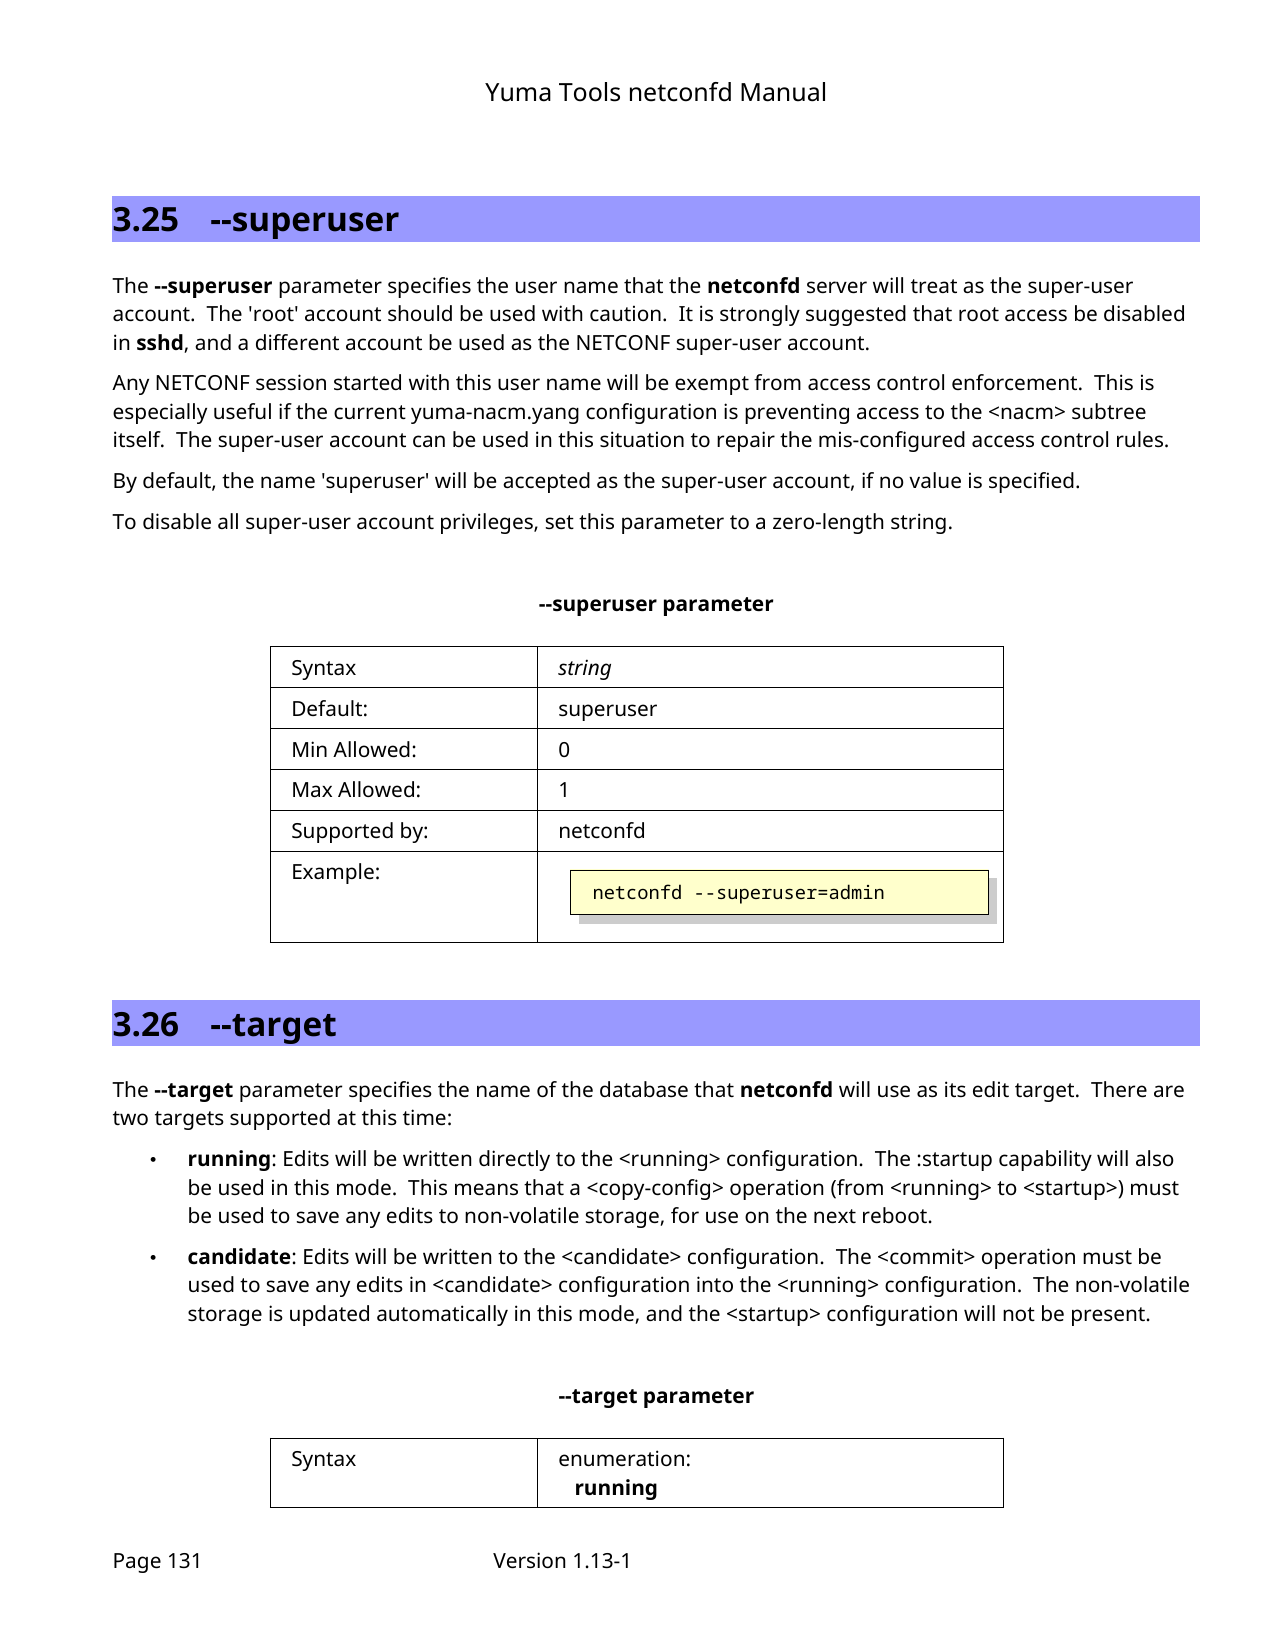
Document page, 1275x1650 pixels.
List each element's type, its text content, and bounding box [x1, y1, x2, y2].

table_header enumeration: running [538, 1439, 1003, 1507]
text By default, the name 'superuser' will be accepted as the super-user account, if no value is specified. [112, 466, 1200, 495]
subtitle --superuser parameter [127, 589, 1185, 618]
subtitle --target parameter [127, 1381, 1185, 1409]
table_cell netconfd --superuser=admin [538, 852, 1003, 942]
text The --superuser parameter specifies the user name that the netconfd server will treat as the super-user account. The 'root' account should be used with caution. It is strongly suggested that root access be disabled in sshd, and a different account be used as the NETCONF super-user account. [112, 271, 1200, 356]
list candidate: Edits will be written to the <candidate> configuration. The <commit> operation must be used to save any edits in <candidate> configuration into the <running> configuration. The non-volatile storage is updated automatically in this mode, and the <startup> configuration will not be present. [150, 1242, 1200, 1327]
table_cell netconfd [538, 811, 1003, 851]
table_cell Default: [271, 688, 537, 728]
table_cell Min Allowed: [271, 729, 537, 769]
table_header Syntax [271, 647, 537, 687]
subtitle --superuser [112, 196, 1200, 242]
table_cell 1 [538, 770, 1003, 810]
text Any NETCONF session started with this user name will be exempt from access control enforcement. This is especially useful if the current yuma-nacm.yang configuration is preventing access to the <nacm> subtree itself. The super-user account can be used in this situation to repair the mis-configured access control rules. [112, 368, 1200, 454]
table_header Syntax [271, 1439, 537, 1507]
list running: Edits will be written directly to the <running> configuration. The :startup capability will also be used in this mode. This means that a <copy-config> operation (from <running> to <startup>) must be used to save any edits to non-volatile storage, for use on the next reboot. [150, 1144, 1200, 1229]
table_cell superuser [538, 688, 1003, 728]
subtitle --target [112, 1000, 1200, 1046]
text The --target parameter specifies the name of the database that netconfd will use as its edit target. There are two targets supported at this time: [112, 1075, 1200, 1132]
table_header string [538, 647, 1003, 687]
text To disable all super-user account privileges, set this parameter to a zero-length string. [112, 507, 1200, 536]
table_cell Supported by: [271, 811, 537, 851]
table_cell Max Allowed: [271, 770, 537, 810]
table_cell 0 [538, 729, 1003, 769]
table_cell Example: [271, 852, 537, 942]
